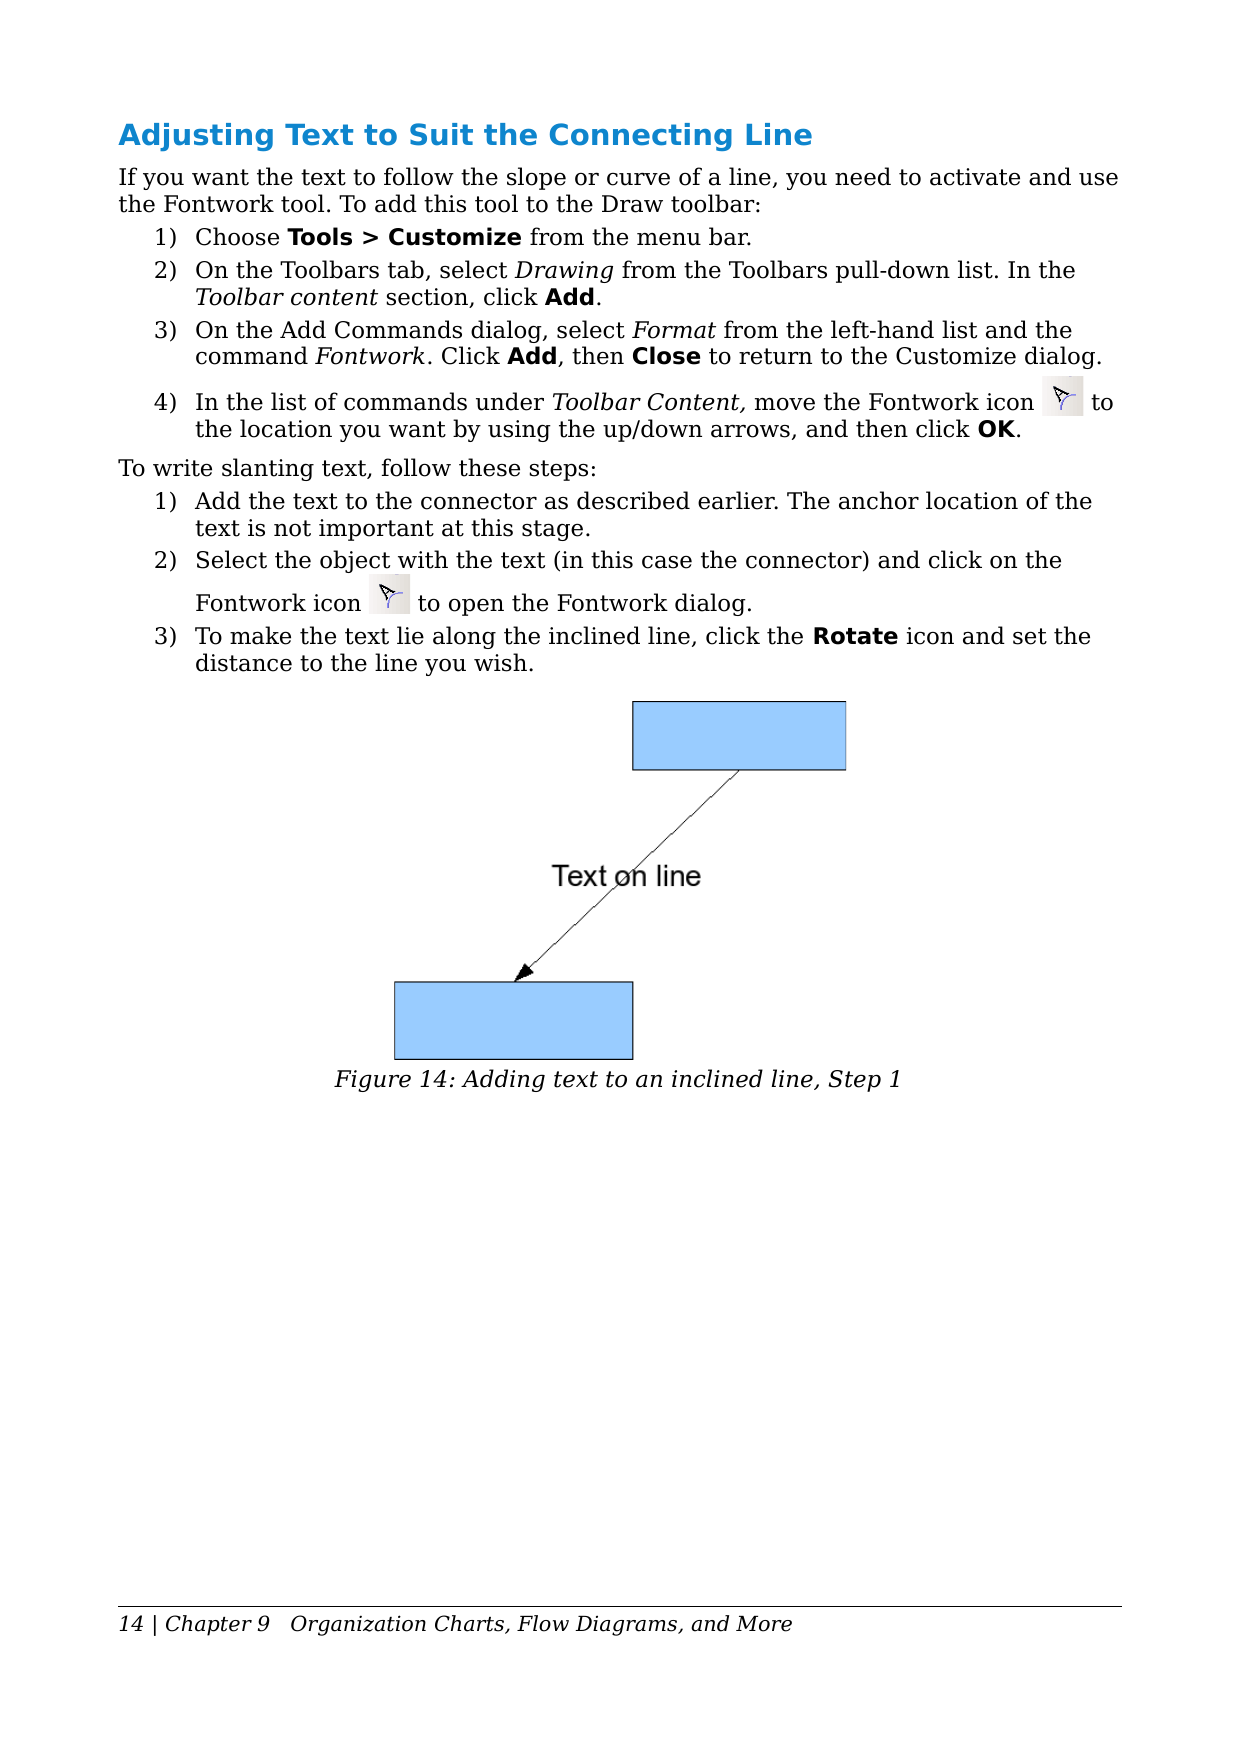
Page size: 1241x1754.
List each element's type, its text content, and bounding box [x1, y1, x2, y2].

list If you want the text to follow the slope or curve of a line, you need to activate and use the Fontwork tool. To add this tool to the Draw toolbar: [118, 164, 1122, 218]
list In the list of commands under Toolbar Content, move the Fontwork icon to the location you want by using the up/down arrows, and then click OK. [177, 376, 1122, 442]
picture [368, 574, 411, 614]
list On the Add Commands dialog, select Format from the left-hand list and the command Fontwork. Click Add, then Close to return to the Customize dialog. [177, 317, 1122, 370]
list To write slanting text, follow these steps: [118, 455, 1122, 482]
list Choose Tools > Customize from the menu bar. [177, 224, 1122, 251]
subtitle Adjusting Text to Suit the Connecting Line [118, 118, 1122, 152]
text Figure 14: Adding text to an inclined line, Step 1 [321, 1066, 919, 1092]
list On the Toolbars tab, select Drawing from the Toolbars pull-down list. In the Toolbar content section, click Add. [177, 257, 1122, 311]
list Select the object with the text (in this case the connector) and click on the Fontwork icon to open the Fontwork dialog. [177, 548, 1122, 617]
picture [394, 701, 847, 1060]
list Add the text to the connector as described earlier. The anchor location of the text is not important at this stage. [177, 488, 1122, 541]
list To make the text lie along the inclined line, click the Rotate icon and set the distance to the line you wish. [177, 623, 1122, 677]
picture [1042, 376, 1084, 416]
